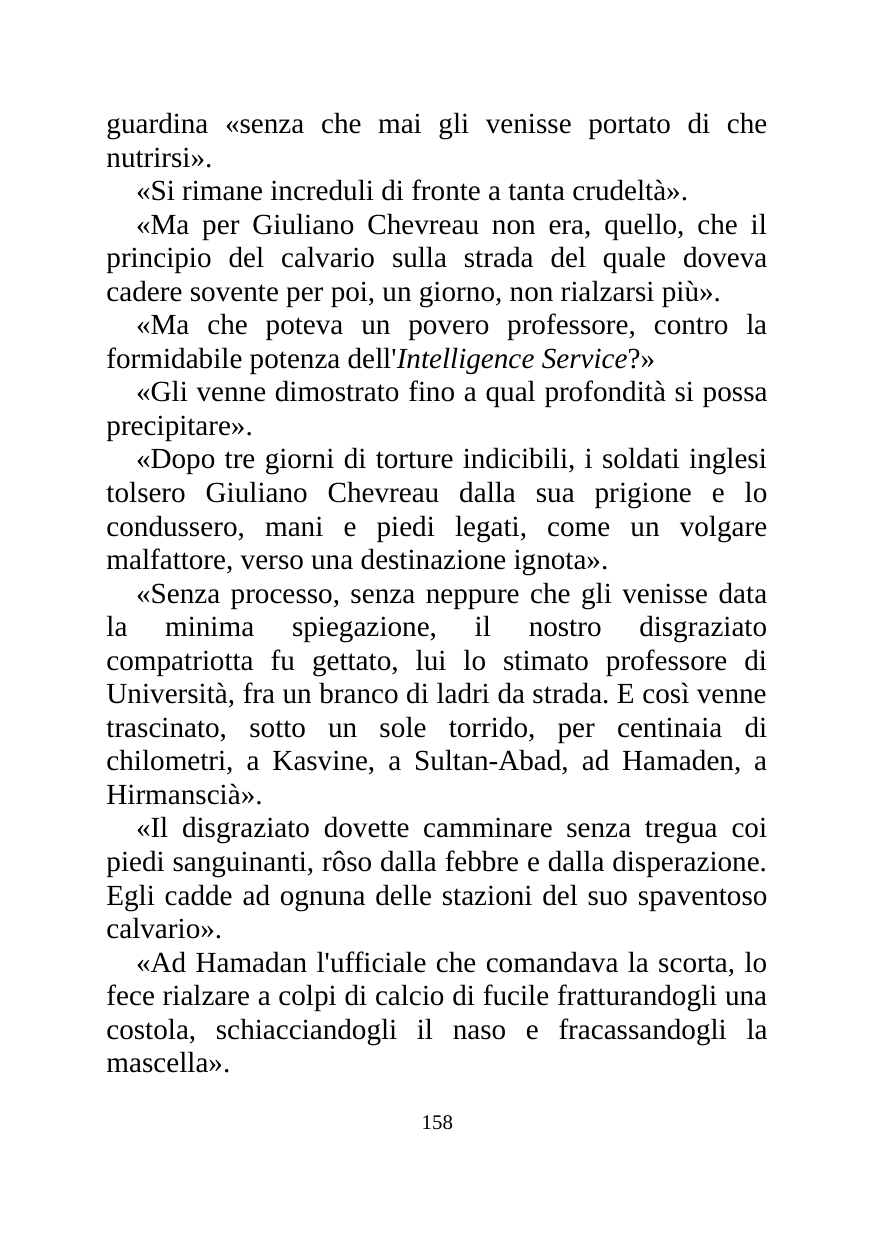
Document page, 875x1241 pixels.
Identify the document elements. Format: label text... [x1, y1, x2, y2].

text «Si rimane increduli di fronte a tanta crudeltà». [106, 173, 768, 207]
text «Ma per Giuliano Chevreau non era, quello, che il principio del calvario sulla strada del quale doveva cadere sovente per poi, un giorno, non rialzarsi più». [106, 207, 768, 307]
text «Il disgraziato dovette camminare senza tregua coi piedi sanguinanti, rôso dalla febbre e dalla disperazione. Egli cadde ad ognuna delle stazioni del suo spaventoso calvario». [106, 811, 768, 945]
text «Senza processo, senza neppure che gli venisse data la minima spiegazione, il nostro disgraziato compatriotta fu gettato, lui lo stimato professore di Università, fra un branco di ladri da strada. E così venne trascinato, sotto un sole torrido, per centinaia di chilometri, a Kasvine, a Sultan-Abad, ad Hamaden, a Hirmanscià». [106, 576, 768, 811]
text «Dopo tre giorni di torture indicibili, i soldati inglesi tolsero Giuliano Chevreau dalla sua prigione e lo condussero, mani e piedi legati, come un volgare malfattore, verso una destinazione ignota». [106, 442, 768, 576]
text «Ma che poteva un povero professore, contro la formidabile potenza dell'Intelligence Service?» [106, 307, 768, 374]
text «Ad Hamadan l'ufficiale che comandava la scorta, lo fece rialzare a colpi di calcio di fucile fratturandogli una costola, schiacciandogli il naso e fracassandogli la mascella». [106, 945, 768, 1079]
text «Gli venne dimostrato fino a qual profondità si possa precipitare». [106, 374, 768, 442]
text guardina «senza che mai gli venisse portato di che nutrirsi». [106, 106, 768, 173]
